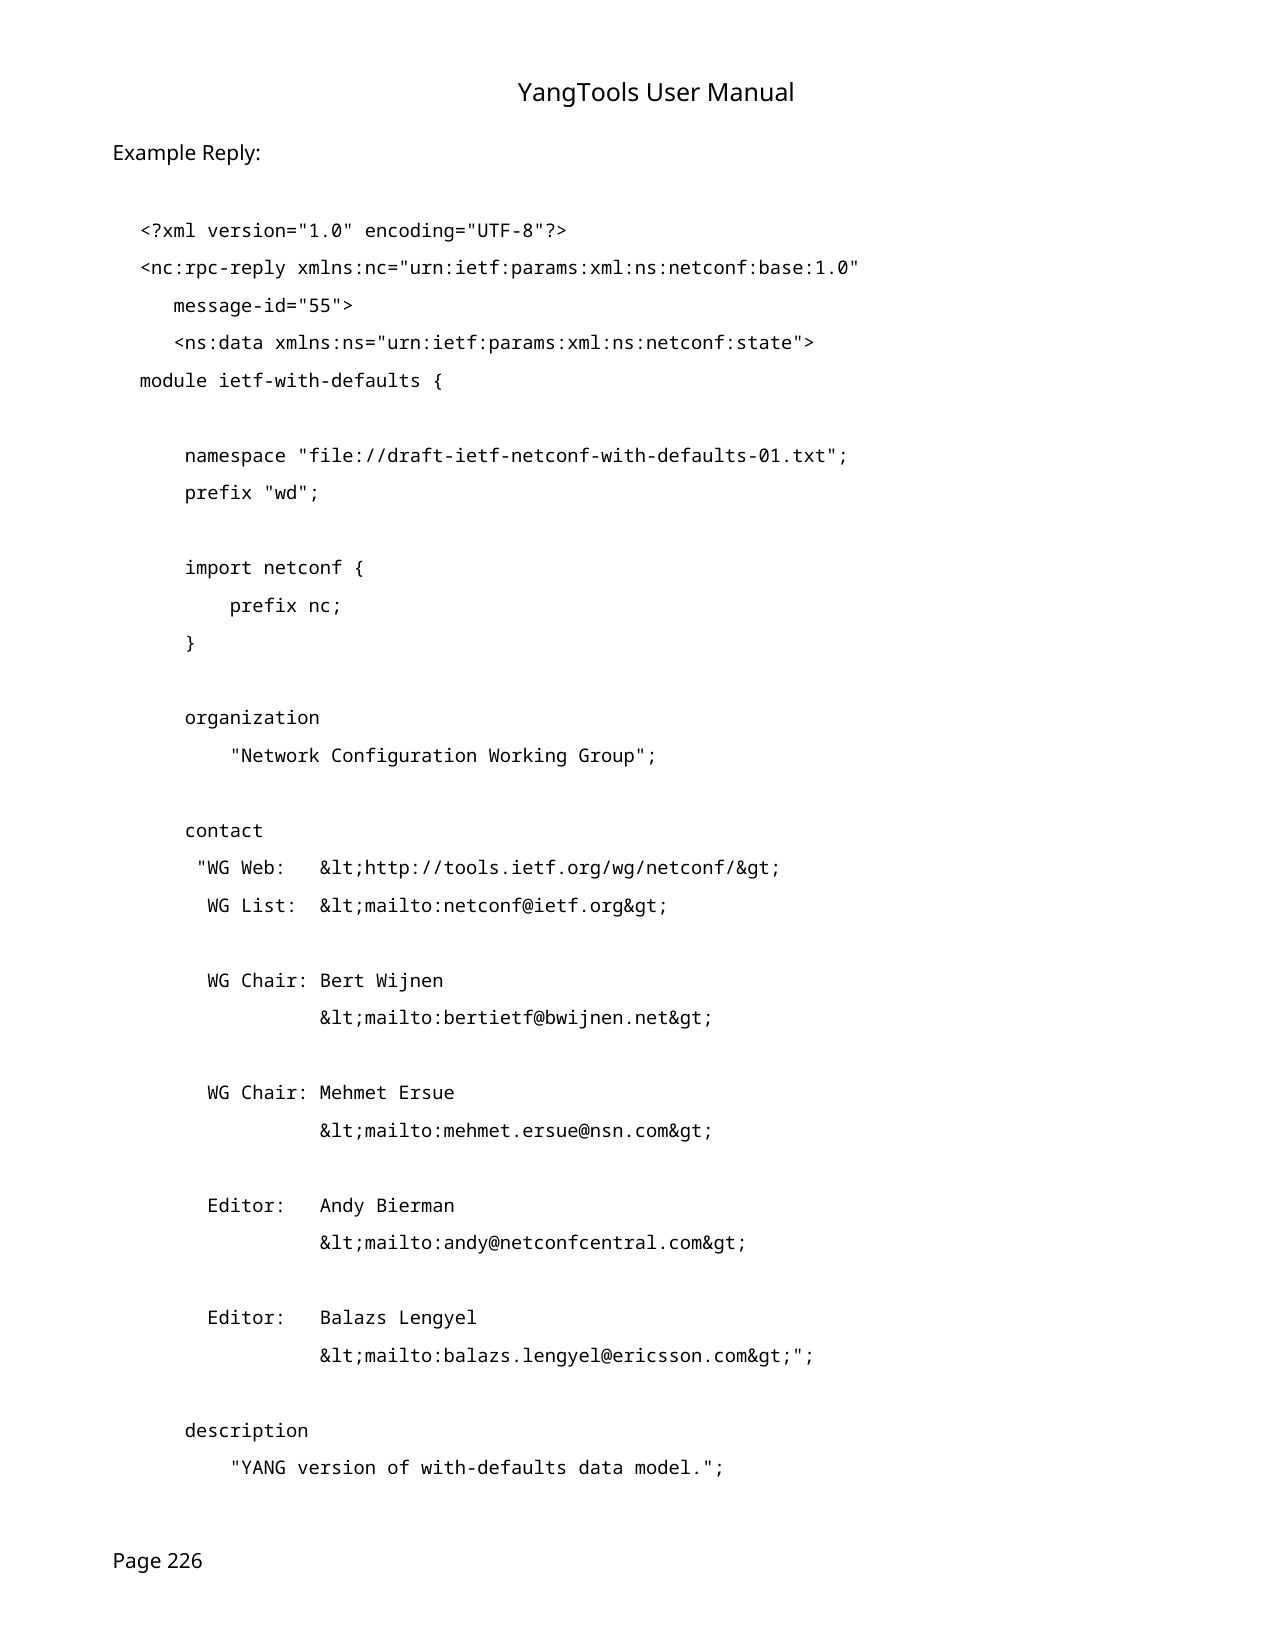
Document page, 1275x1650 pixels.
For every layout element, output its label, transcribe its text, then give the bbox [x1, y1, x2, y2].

text "YANG version of with-defaults data model."; [139, 1454, 1200, 1480]
text &lt;mailto:balazs.lengyel@ericsson.com&gt;"; [139, 1342, 1200, 1367]
text <nc:rpc-reply xmlns:nc="urn:ietf:params:xml:ns:netconf:base:1.0" [139, 254, 1200, 280]
text &lt;mailto:bertietf@bwijnen.net&gt; [139, 1004, 1200, 1030]
text Example Reply: [112, 138, 1200, 167]
text } [139, 629, 1200, 655]
text &lt;mailto:mehmet.ersue@nsn.com&gt; [139, 1117, 1200, 1142]
text "WG Web: &lt;http://tools.ietf.org/wg/netconf/&gt; [139, 854, 1200, 880]
text &lt;mailto:andy@netconfcentral.com&gt; [139, 1229, 1200, 1255]
text "Network Configuration Working Group"; [139, 742, 1200, 767]
text contact [139, 817, 1200, 842]
text prefix "wd"; [139, 479, 1200, 505]
text WG List: &lt;mailto:netconf@ietf.org&gt; [139, 892, 1200, 917]
text prefix nc; [139, 592, 1200, 617]
text WG Chair: Bert Wijnen [139, 967, 1200, 992]
text WG Chair: Mehmet Ersue [139, 1079, 1200, 1105]
text organization [139, 704, 1200, 730]
text namespace "file://draft-ietf-netconf-with-defaults-01.txt"; [139, 442, 1200, 467]
text import netconf { [139, 554, 1200, 580]
text Editor: Andy Bierman [139, 1192, 1200, 1217]
text <?xml version="1.0" encoding="UTF-8"?> [139, 217, 1200, 242]
text module ietf-with-defaults { [139, 367, 1200, 392]
text message-id="55"> [139, 292, 1200, 317]
text <ns:data xmlns:ns="urn:ietf:params:xml:ns:netconf:state"> [139, 329, 1200, 355]
text description [139, 1417, 1200, 1442]
text Editor: Balazs Lengyel [139, 1304, 1200, 1330]
